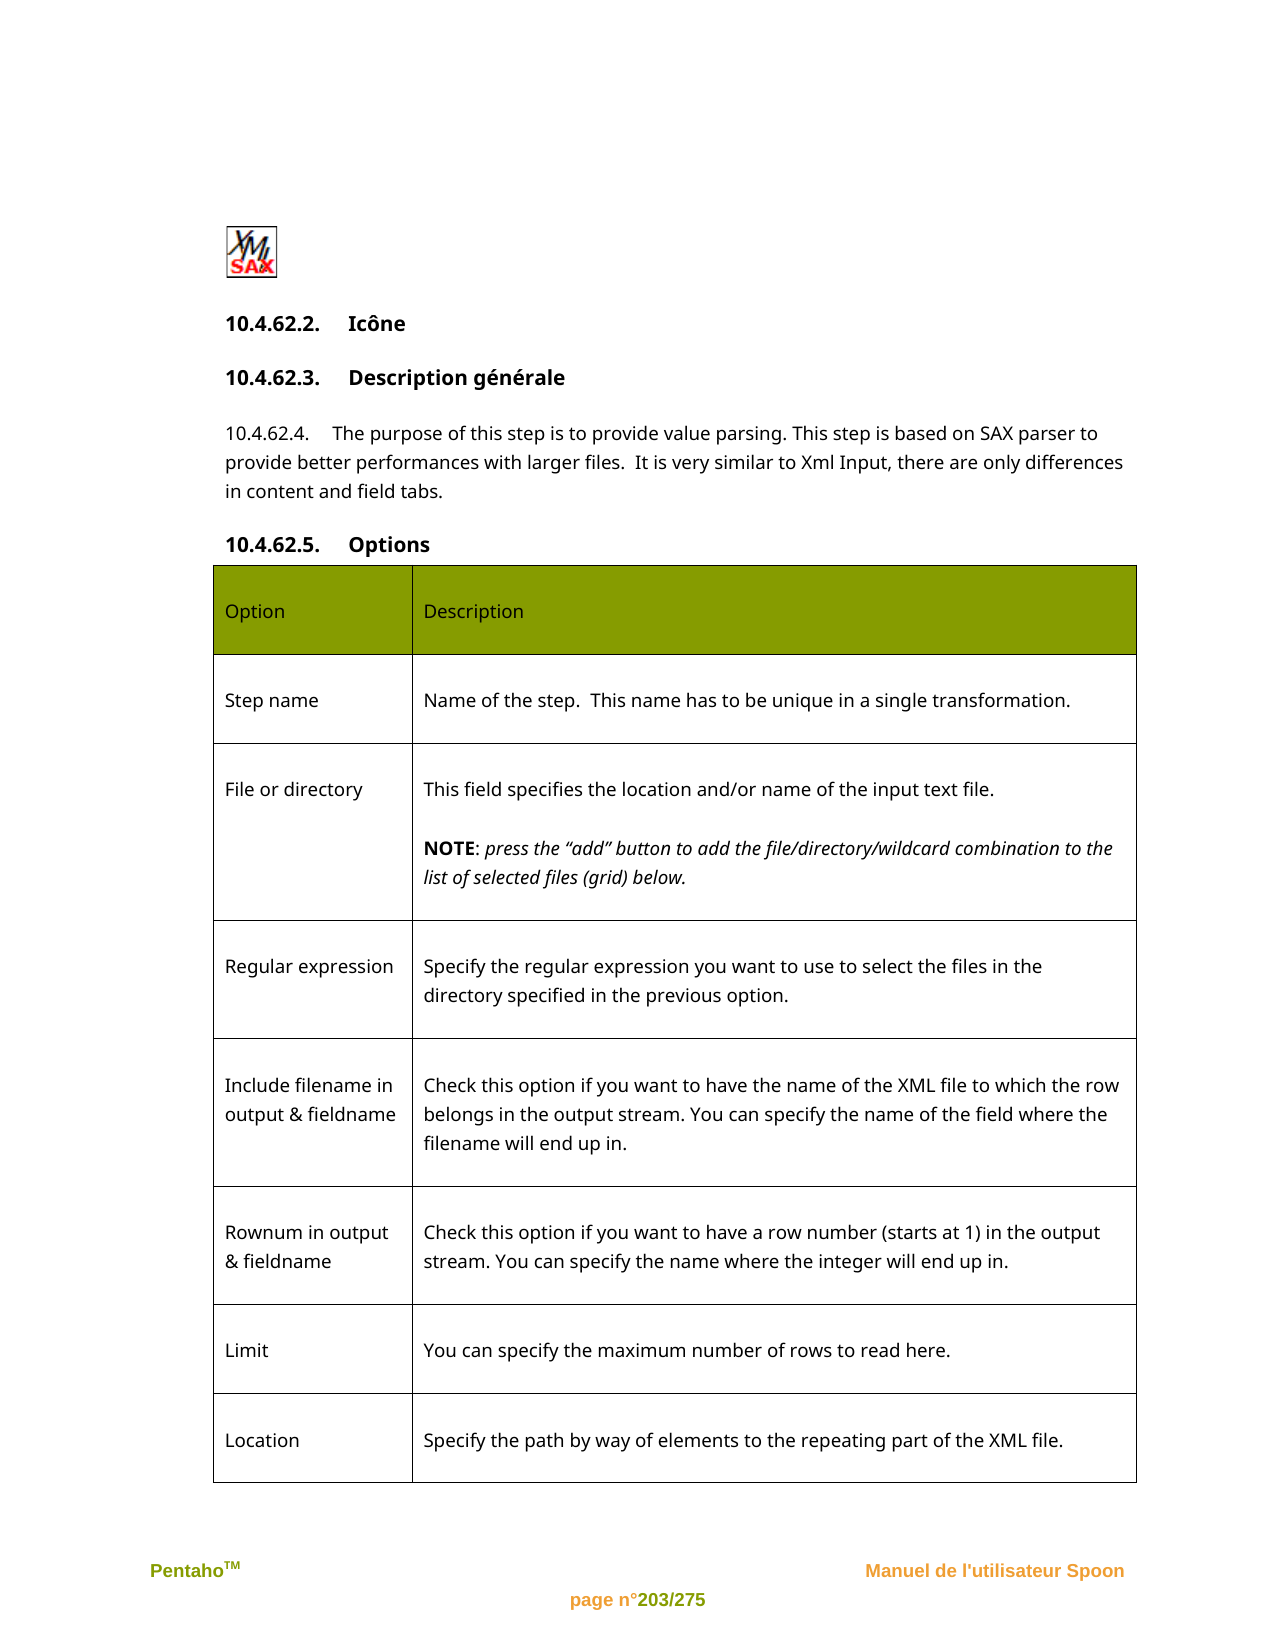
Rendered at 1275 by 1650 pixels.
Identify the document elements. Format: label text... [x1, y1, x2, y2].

table_cell Name of the step. This name has to be unique in a single transformation. [413, 655, 1136, 743]
table_cell This field specifies the location and/or name of the input text file. NOTE: press the “add” button to add the file/directory/wildcard combination to the list of selected files (grid) below. [413, 744, 1136, 920]
subtitle Icône [225, 309, 1125, 337]
table_header Description [413, 566, 1136, 654]
subtitle Description générale [225, 362, 1125, 392]
table_cell Check this option if you want to have the name of the XML file to which the row belongs in the output stream. You can specify the name of the field where the filename will end up in. [413, 1039, 1136, 1186]
picture [226, 226, 278, 278]
table_cell Limit [214, 1305, 412, 1393]
table_header Option [214, 566, 412, 654]
table_cell Include filename in output & fieldname [214, 1039, 412, 1186]
table_cell Regular expression [214, 921, 412, 1038]
subtitle Options [225, 529, 1125, 558]
table_cell Step name [214, 655, 412, 743]
table_cell Location [214, 1394, 412, 1482]
table_cell Specify the regular expression you want to use to select the files in the directory specified in the previous option. [413, 921, 1136, 1038]
table_cell Specify the path by way of elements to the repeating part of the XML file. [413, 1394, 1136, 1482]
table_cell File or directory [214, 744, 412, 920]
table_cell Rownum in output & fieldname [214, 1187, 412, 1304]
table_cell Check this option if you want to have a row number (starts at 1) in the output stream. You can specify the name where the integer will end up in. [413, 1187, 1136, 1304]
subtitle The purpose of this step is to provide value parsing. This step is based on SAX parser to provide better performances with larger files. It is very similar to Xml Input, there are only differences in content and field tabs. [225, 417, 1125, 504]
table_cell You can specify the maximum number of rows to read here. [413, 1305, 1136, 1393]
